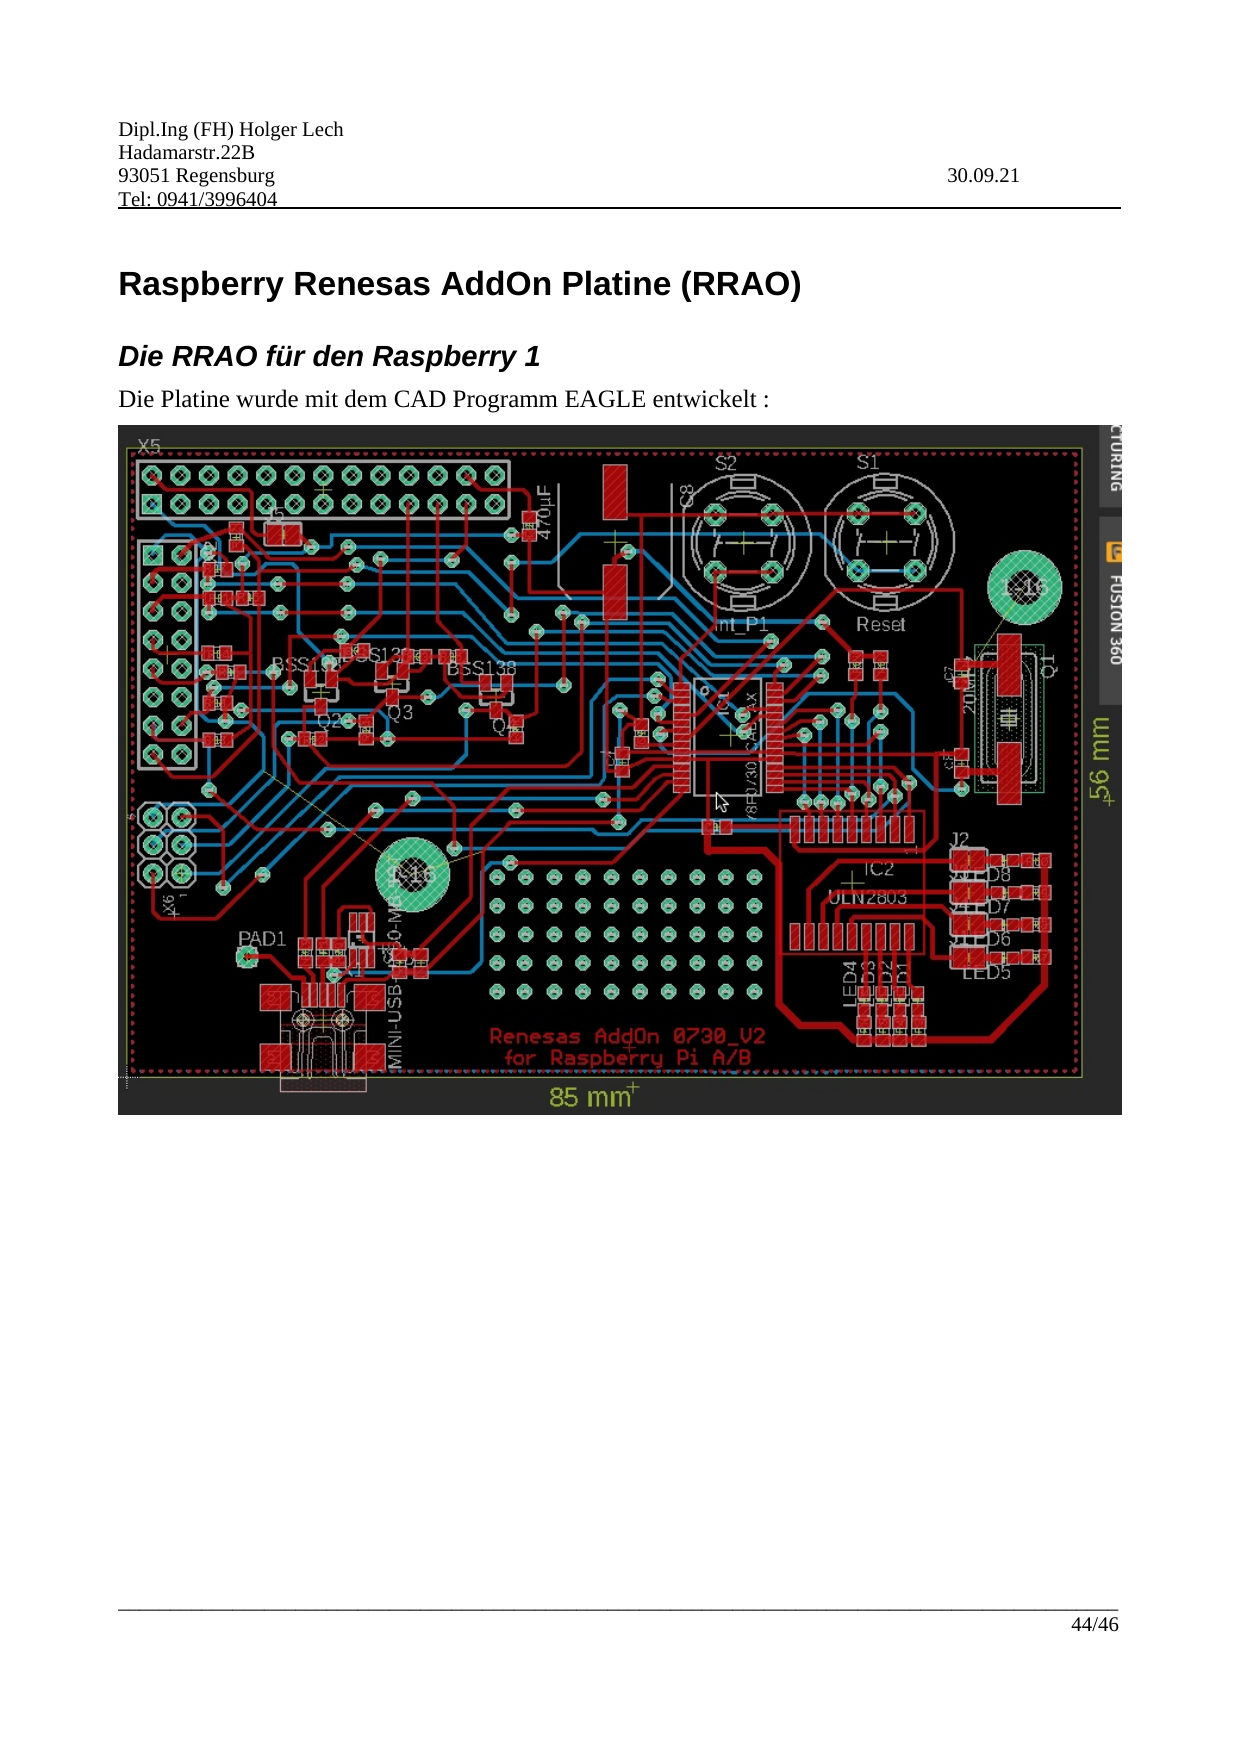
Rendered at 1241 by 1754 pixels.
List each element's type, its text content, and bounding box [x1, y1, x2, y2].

picture [118, 425, 1122, 1115]
text Die Platine wurde mit dem CAD Programm EAGLE entwickelt : [118, 385, 1122, 413]
subtitle Die RRAO für den Raspberry 1 [118, 340, 1122, 373]
subtitle Raspberry Renesas AddOn Platine (RRAO) [118, 265, 1122, 303]
